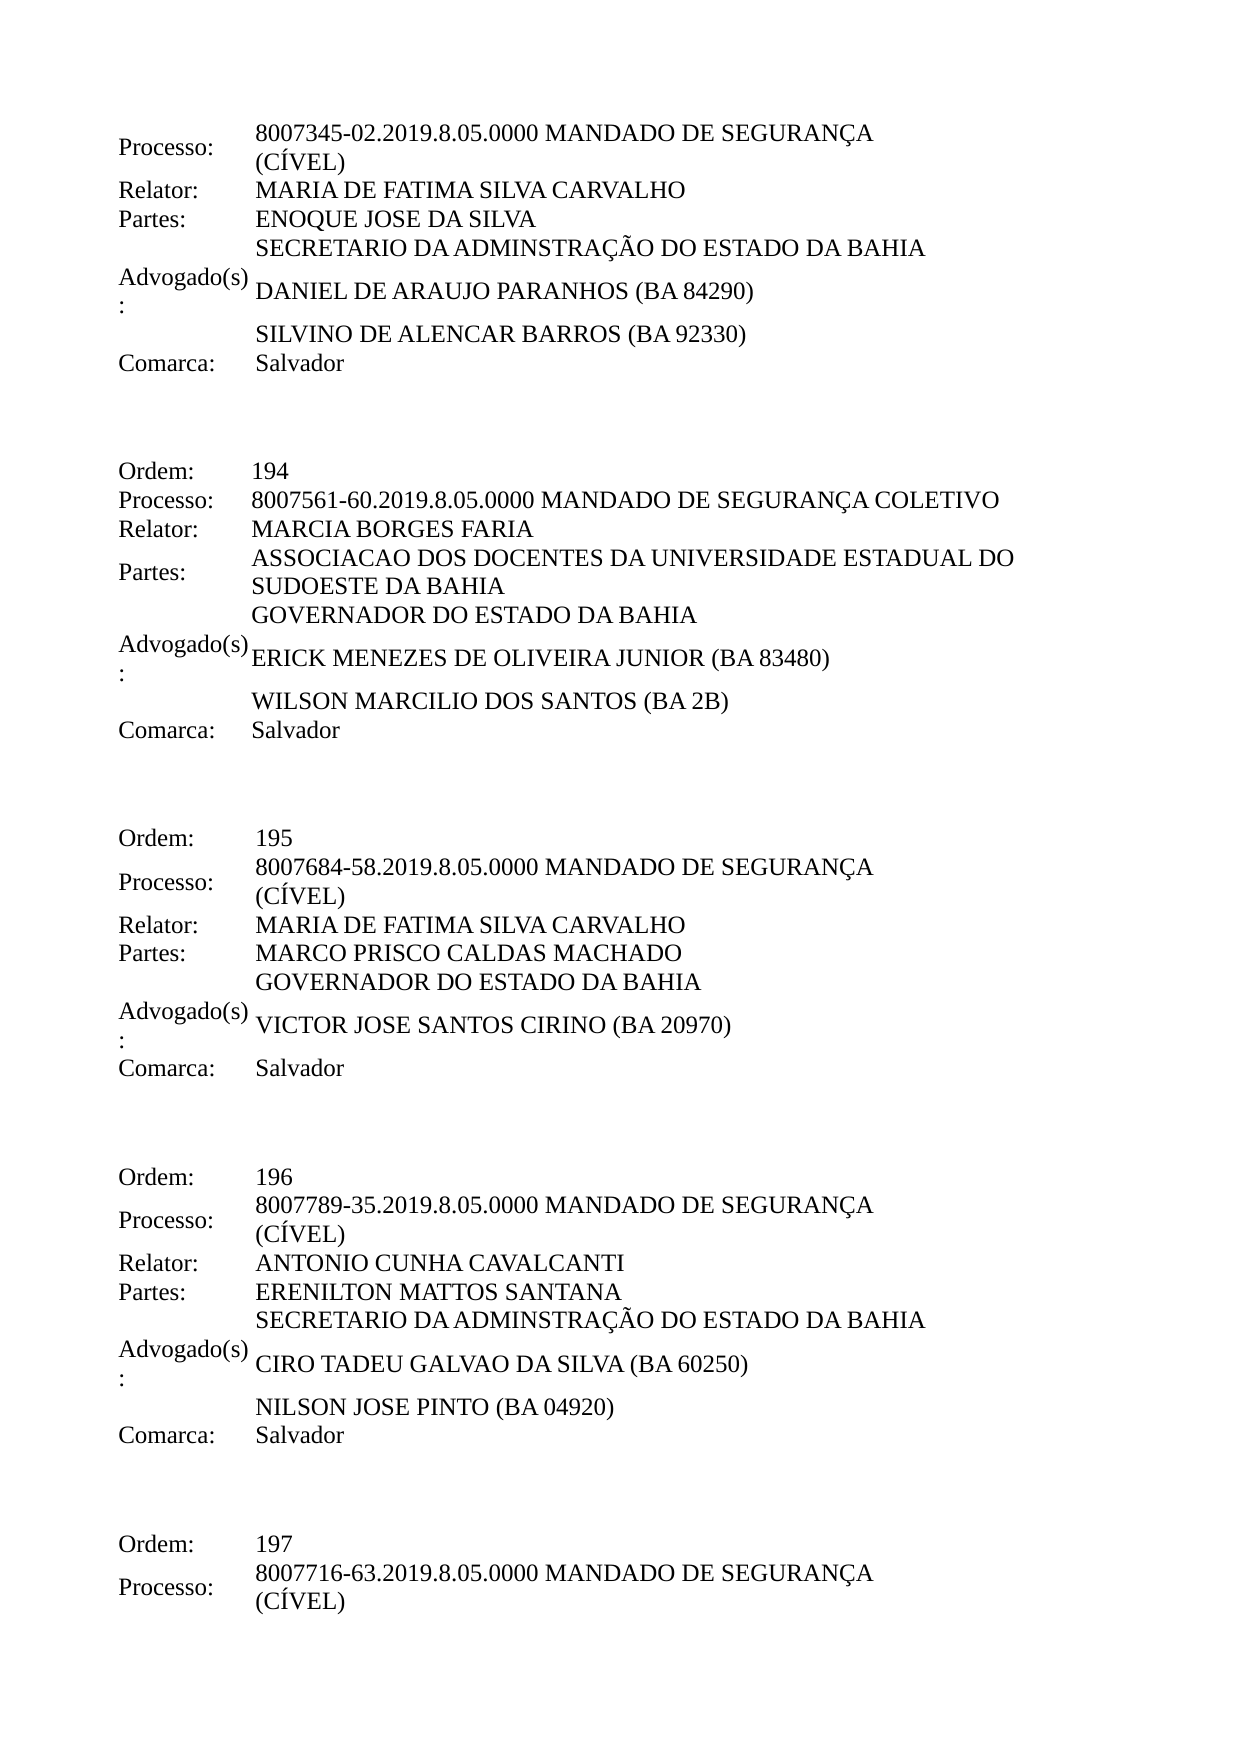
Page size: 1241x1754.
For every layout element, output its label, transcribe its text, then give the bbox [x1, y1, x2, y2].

table_cell Relator: [118, 1248, 255, 1277]
table_cell [118, 600, 251, 629]
table_cell 8007561-60.2019.8.05.0000 MANDADO DE SEGURANÇA COLETIVO [251, 485, 1122, 514]
table_cell 8007716-63.2019.8.05.0000 MANDADO DE SEGURANÇA (CÍVEL) [255, 1558, 969, 1615]
table_cell Advogado(s): [118, 1334, 255, 1392]
table_cell Partes: [118, 1277, 255, 1306]
table_cell Partes: [118, 543, 251, 600]
table_cell ASSOCIACAO DOS DOCENTES DA UNIVERSIDADE ESTADUAL DO SUDOESTE DA BAHIA [251, 543, 1122, 600]
table_cell NILSON JOSE PINTO (BA 04920) [255, 1392, 969, 1421]
table_cell Partes: [118, 204, 255, 233]
table_cell [118, 1392, 255, 1421]
table_cell Processo: [118, 485, 251, 514]
table_cell GOVERNADOR DO ESTADO DA BAHIA [255, 967, 969, 996]
table_cell ERENILTON MATTOS SANTANA [255, 1277, 969, 1306]
table_cell 8007684-58.2019.8.05.0000 MANDADO DE SEGURANÇA (CÍVEL) [255, 852, 969, 910]
table_header Ordem: [118, 1162, 255, 1191]
table_header 196 [255, 1162, 969, 1191]
table_header Ordem: [118, 824, 255, 852]
table_cell MARIA DE FATIMA SILVA CARVALHO [255, 910, 969, 938]
table_header 194 [251, 456, 1122, 485]
table_cell Salvador [251, 715, 1122, 744]
table_cell Processo: [118, 1558, 255, 1615]
table_cell Relator: [118, 910, 255, 938]
table_cell 8007789-35.2019.8.05.0000 MANDADO DE SEGURANÇA (CÍVEL) [255, 1191, 969, 1248]
table_header Ordem: [118, 456, 251, 485]
table_cell 8007345-02.2019.8.05.0000 MANDADO DE SEGURANÇA (CÍVEL) [255, 118, 969, 176]
table_cell SECRETARIO DA ADMINSTRAÇÃO DO ESTADO DA BAHIA [255, 233, 969, 262]
table_cell [118, 967, 255, 996]
table_cell SILVINO DE ALENCAR BARROS (BA 92330) [255, 319, 969, 348]
table_header 195 [255, 824, 969, 852]
table_cell [118, 686, 251, 715]
table_cell Advogado(s): [118, 262, 255, 319]
table_cell Partes: [118, 939, 255, 967]
table_cell Comarca: [118, 348, 255, 377]
table_cell MARIA DE FATIMA SILVA CARVALHO [255, 176, 969, 204]
table_cell Relator: [118, 176, 255, 204]
table_cell Advogado(s): [118, 996, 255, 1053]
table_cell GOVERNADOR DO ESTADO DA BAHIA [251, 600, 1122, 629]
table_cell Comarca: [118, 1421, 255, 1449]
table_cell ERICK MENEZES DE OLIVEIRA JUNIOR (BA 83480) [251, 629, 1122, 686]
table_header Ordem: [118, 1529, 255, 1558]
table_cell Advogado(s): [118, 629, 251, 686]
table_cell ANTONIO CUNHA CAVALCANTI [255, 1248, 969, 1277]
table_cell Salvador [255, 348, 969, 377]
table_cell SECRETARIO DA ADMINSTRAÇÃO DO ESTADO DA BAHIA [255, 1306, 969, 1334]
table_cell [118, 233, 255, 262]
table_cell VICTOR JOSE SANTOS CIRINO (BA 20970) [255, 996, 969, 1053]
table_cell Relator: [118, 514, 251, 543]
table_cell Comarca: [118, 1054, 255, 1082]
table_cell Processo: [118, 118, 255, 176]
table_cell Salvador [255, 1421, 969, 1449]
table_cell ENOQUE JOSE DA SILVA [255, 204, 969, 233]
table_cell Processo: [118, 1191, 255, 1248]
table_cell DANIEL DE ARAUJO PARANHOS (BA 84290) [255, 262, 969, 319]
table_cell [118, 1306, 255, 1334]
table_cell WILSON MARCILIO DOS SANTOS (BA 2B) [251, 686, 1122, 715]
table_cell Processo: [118, 852, 255, 910]
table_cell Comarca: [118, 715, 251, 744]
table_header 197 [255, 1529, 969, 1558]
table_cell MARCO PRISCO CALDAS MACHADO [255, 939, 969, 967]
table_cell Salvador [255, 1054, 969, 1082]
table_cell CIRO TADEU GALVAO DA SILVA (BA 60250) [255, 1334, 969, 1392]
table_cell MARCIA BORGES FARIA [251, 514, 1122, 543]
table_cell [118, 319, 255, 348]
